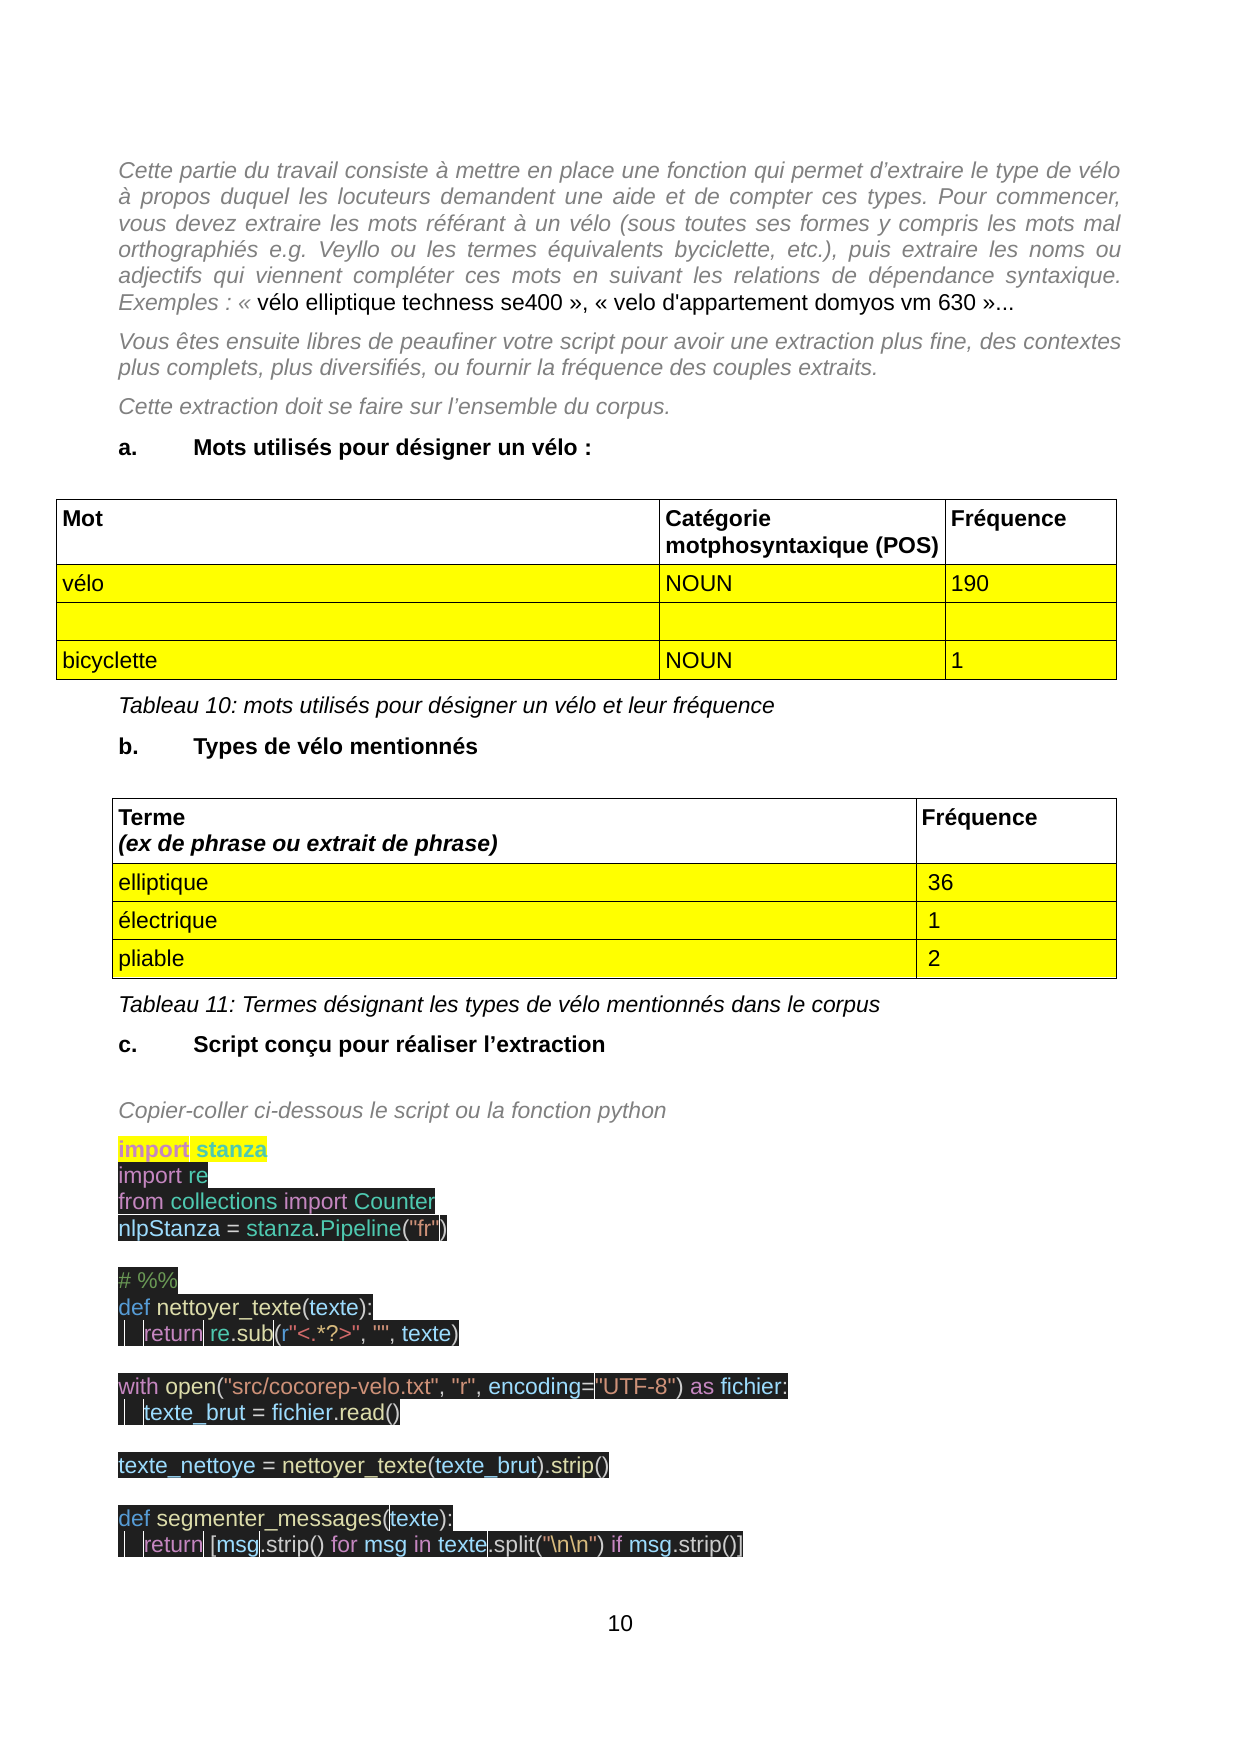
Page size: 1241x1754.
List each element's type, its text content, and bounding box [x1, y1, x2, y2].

table_cell NOUN [660, 565, 945, 602]
text nlpStanza = stanza.Pipeline("fr") [118, 1214, 1122, 1241]
table_cell bicyclette [57, 641, 659, 679]
text # %% [118, 1267, 1122, 1294]
table_header Fréquence [917, 799, 1116, 862]
text return [msg.strip() for msg in texte.split("\n\n") if msg.strip()] [118, 1531, 1122, 1557]
table_cell 36 [917, 864, 1116, 901]
table_cell elliptique [113, 864, 916, 901]
subtitle Script conçu pour réaliser l’extraction [118, 1031, 1122, 1058]
table_cell pliable [113, 940, 916, 977]
text Copier-coller ci-dessous le script ou la fonction python [118, 1097, 1122, 1123]
table_cell NOUN [660, 641, 945, 679]
table_cell 190 [946, 565, 1116, 602]
table_cell [57, 603, 659, 640]
table_header Mot [57, 500, 659, 564]
text Tableau 11: Termes désignant les types de vélo mentionnés dans le corpus [118, 991, 1122, 1017]
text def nettoyer_texte(texte): [118, 1294, 1122, 1320]
subtitle Types de vélo mentionnés [118, 733, 1122, 759]
table_cell vélo [57, 565, 659, 602]
text import stanza [118, 1136, 1122, 1162]
text with open("src/cocorep-velo.txt", "r", encoding="UTF-8") as fichier: [118, 1373, 1122, 1399]
table_header Fréquence [946, 500, 1116, 564]
text return re.sub(r"<.*?>", "", texte) [118, 1320, 1122, 1346]
table_header Terme (ex de phrase ou extrait de phrase) [113, 799, 916, 862]
table_cell [946, 603, 1116, 640]
table_cell 2 [917, 940, 1116, 977]
table_cell [660, 603, 945, 640]
subtitle Mots utilisés pour désigner un vélo : [118, 434, 1122, 460]
text Cette partie du travail consiste à mettre en place une fonction qui permet d’extraire le type de vélo à propos duquel les locuteurs demandent une aide et de compter ces types. Pour commencer, vous devez extraire les mots référant à un vélo (sous toutes ses formes y compris les mots mal orthographiés e.g. Veyllo ou les termes équivalents byciclette, etc.), puis extraire les noms ou adjectifs qui viennent compléter ces mots en suivant les relations de dépendance syntaxique. Exemples : « vélo elliptique techness se400 », « velo d'appartement domyos vm 630 »... [118, 157, 1122, 315]
text from collections import Counter [118, 1188, 1122, 1214]
text texte_brut = fichier.read() [118, 1399, 1122, 1425]
table_cell 1 [946, 641, 1116, 679]
text Cette extraction doit se faire sur l’ensemble du corpus. [118, 393, 1122, 419]
text def segmenter_messages(texte): [118, 1504, 1122, 1531]
table_header Catégorie motphosyntaxique (POS) [660, 500, 945, 564]
text import re [118, 1162, 1122, 1188]
table_cell 1 [917, 902, 1116, 939]
text Tableau 10: mots utilisés pour désigner un vélo et leur fréquence [118, 692, 1122, 718]
text Vous êtes ensuite libres de peaufiner votre script pour avoir une extraction plus fine, des contextes plus complets, plus diversifiés, ou fournir la fréquence des couples extraits. [118, 328, 1122, 380]
table_cell électrique [113, 902, 916, 939]
text texte_nettoye = nettoyer_texte(texte_brut).strip() [118, 1452, 1122, 1478]
